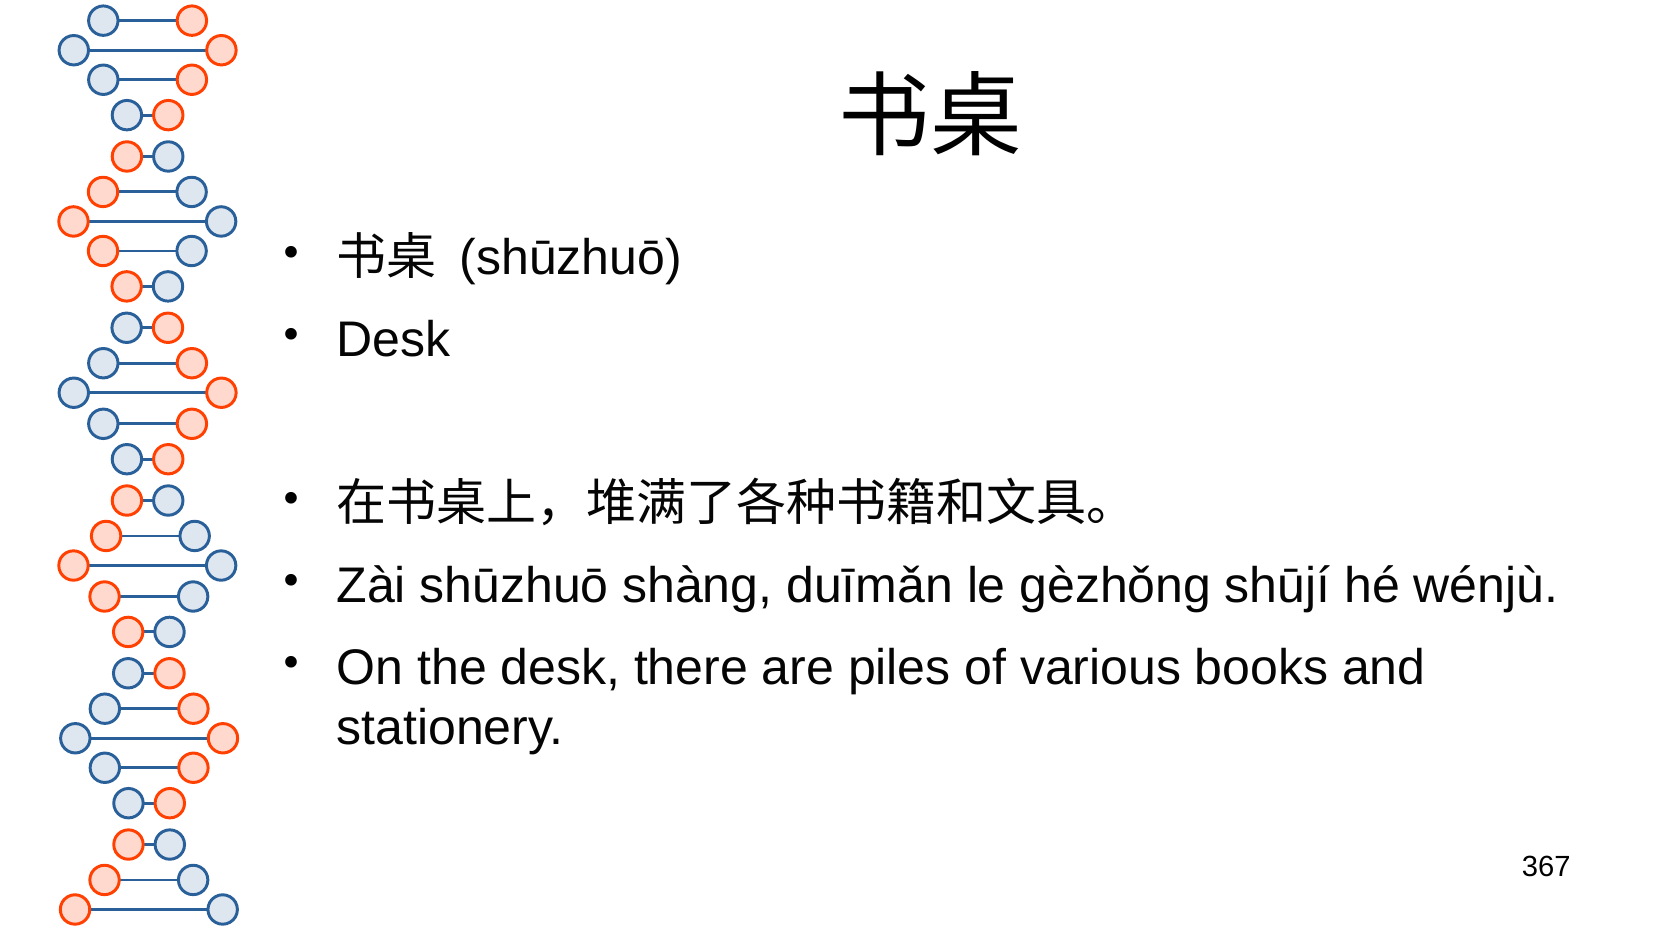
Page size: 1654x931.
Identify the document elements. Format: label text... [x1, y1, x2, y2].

title 书桌 [265, 35, 1595, 189]
list 书桌 (shūzhuō) Desk 在书桌上，堆满了各种书籍和文具。 Zài shūzhuō shàng, duīmǎn le gèzhǒng shūjí hé wénjù. On the desk, there are piles of various books and stationery. [265, 224, 1595, 764]
